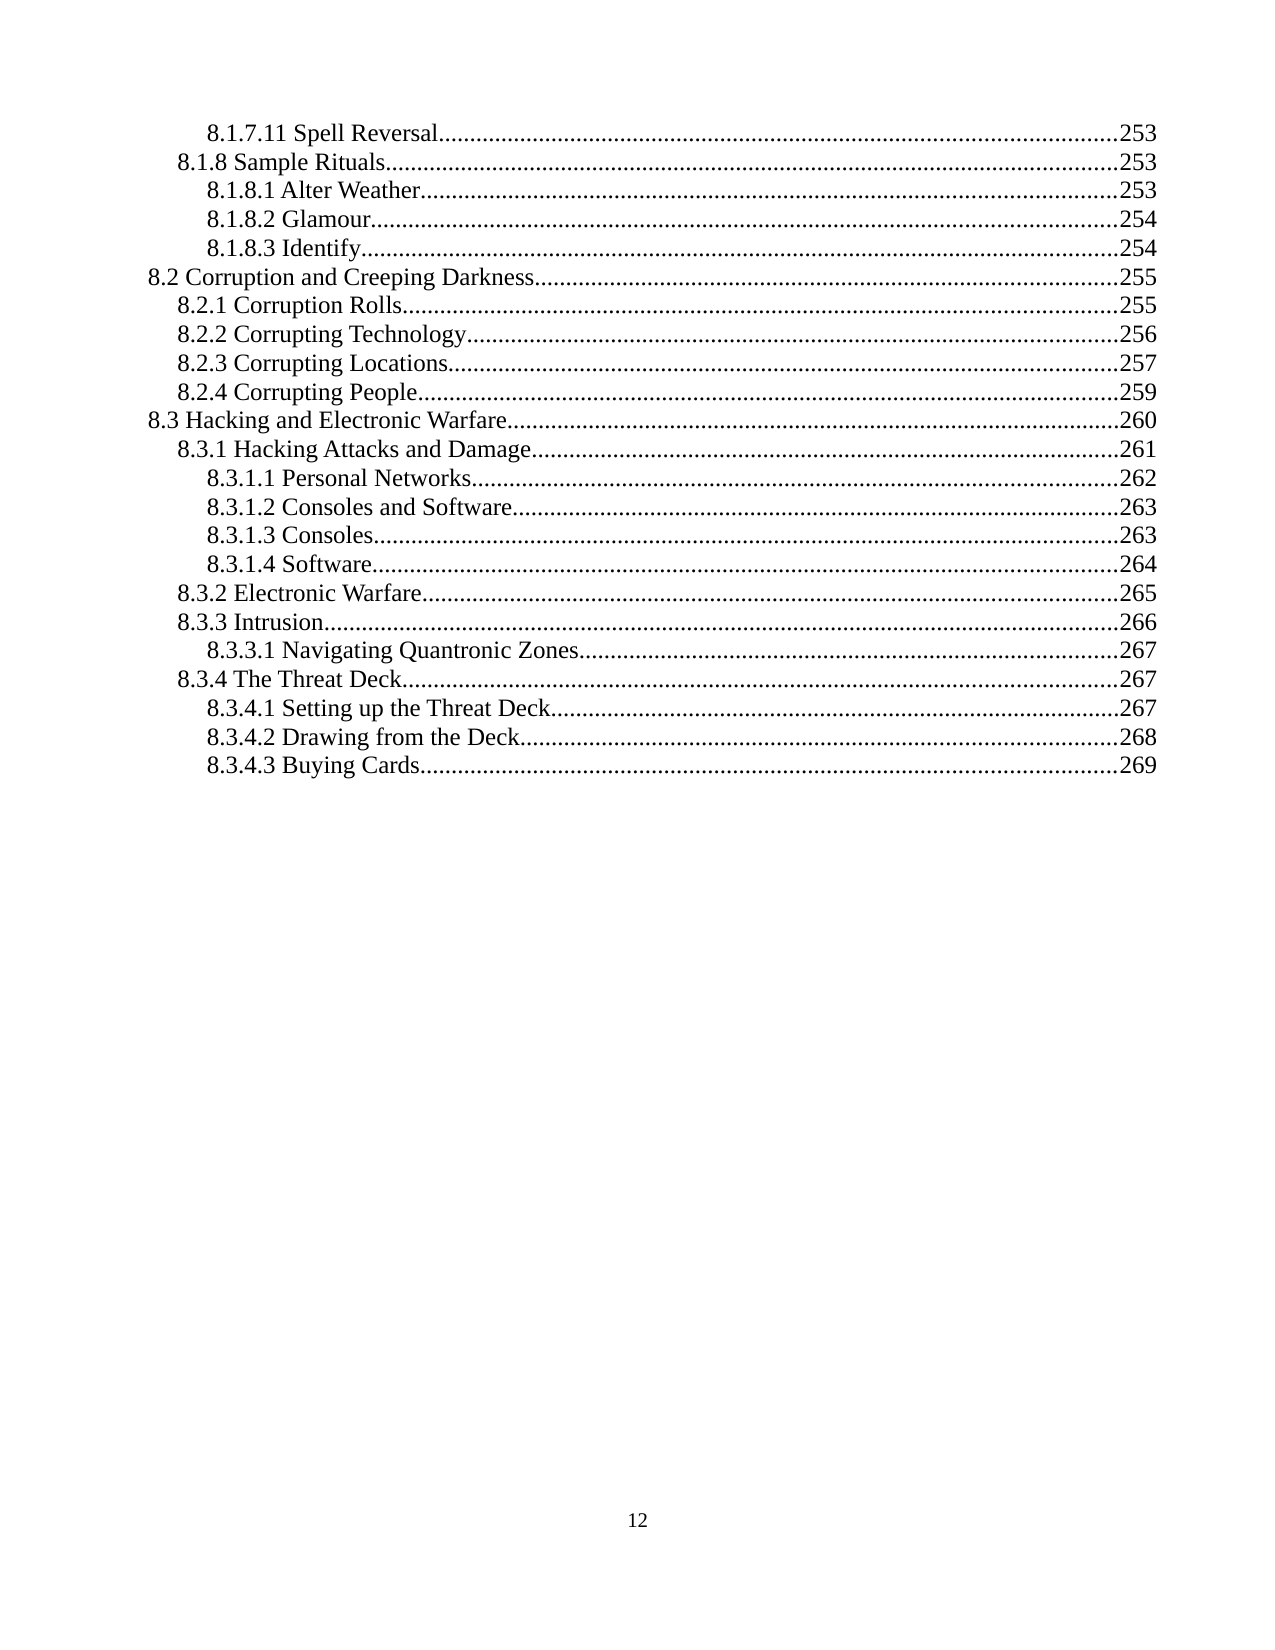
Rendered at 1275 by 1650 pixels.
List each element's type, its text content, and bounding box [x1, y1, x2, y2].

text 8.3.2 Electronic Warfare 265 [177, 578, 1157, 607]
text 8.3.3.1 Navigating Quantronic Zones 267 [207, 636, 1157, 664]
text 8.2.2 Corrupting Technology 256 [177, 319, 1157, 348]
text 8.1.8.3 Identify 254 [207, 233, 1157, 262]
text 8.3.4 The Threat Deck 267 [177, 664, 1157, 693]
text 8.2.4 Corrupting People 259 [177, 377, 1157, 406]
text 8.3.4.3 Buying Cards 269 [207, 751, 1157, 779]
text 8.3 Hacking and Electronic Warfare 260 [148, 406, 1157, 434]
text 8.3.4.1 Setting up the Threat Deck 267 [207, 693, 1157, 722]
text 8.2.3 Corrupting Locations 257 [177, 348, 1157, 377]
text 8.3.1.2 Consoles and Software 263 [207, 492, 1157, 521]
text 8.1.8.1 Alter Weather 253 [207, 176, 1157, 204]
text 8.3.1.4 Software 264 [207, 549, 1157, 578]
text 8.1.8 Sample Rituals 253 [177, 147, 1157, 176]
text 8.3.1 Hacking Attacks and Damage 261 [177, 434, 1157, 463]
text 8.3.4.2 Drawing from the Deck 268 [207, 722, 1157, 751]
text 8.3.1.3 Consoles 263 [207, 521, 1157, 549]
text 8.1.7.11 Spell Reversal 253 [207, 118, 1157, 147]
text 8.2.1 Corruption Rolls 255 [177, 291, 1157, 319]
text 8.3.3 Intrusion 266 [177, 607, 1157, 636]
text 8.1.8.2 Glamour 254 [207, 204, 1157, 233]
text 8.2 Corruption and Creeping Darkness 255 [148, 262, 1157, 291]
text 8.3.1.1 Personal Networks 262 [207, 463, 1157, 492]
